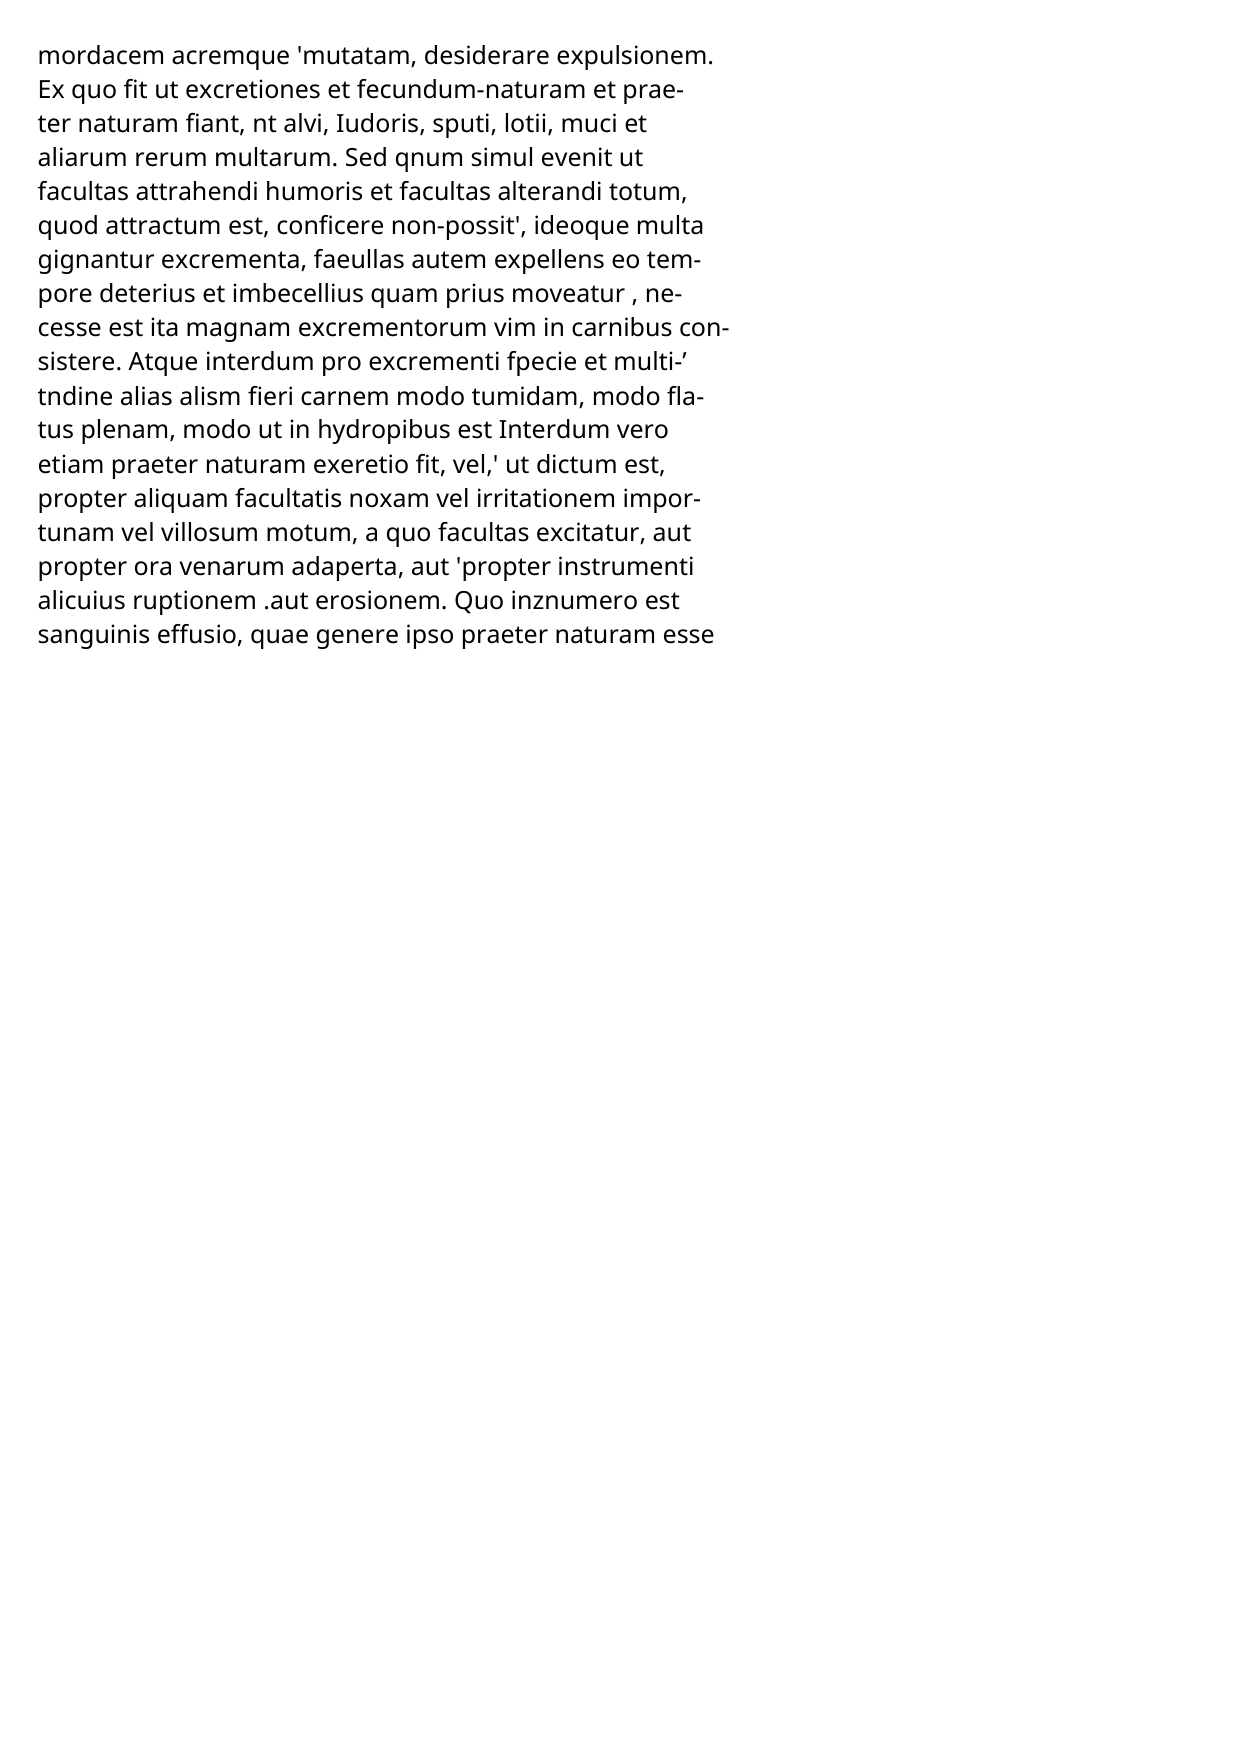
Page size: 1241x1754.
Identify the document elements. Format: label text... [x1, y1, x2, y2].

text mordacem acremque 'mutatam, desiderare expulsionem. Ex quo fit ut excretiones et fecundum-naturam et prae- ter naturam fiant, nt alvi, Iudoris, sputi, lotii, muci et aliarum rerum multarum. Sed qnum simul evenit ut facultas attrahendi humoris et facultas alterandi totum, quod attractum est, conficere non-possit', ideoque multa gignantur excrementa, faeullas autem expellens eo tem- pore deterius et imbecellius quam prius moveatur , ne- cesse est ita magnam excrementorum vim in carnibus con- sistere. Atque interdum pro excrementi fpecie et multi-’ tndine alias alism fieri carnem modo tumidam, modo fla- tus plenam, modo ut in hydropibus est Interdum vero etiam praeter naturam exeretio fit, vel,' ut dictum est, propter aliquam facultatis noxam vel irritationem impor- tunam vel villosum motum, a quo facultas excitatur, aut propter ora venarum adaperta, aut 'propter instrumenti alicuius ruptionem .aut erosionem. Quo inznumero est sanguinis effusio, quae genere ipso praeter naturam esse [37, 37, 1203, 651]
